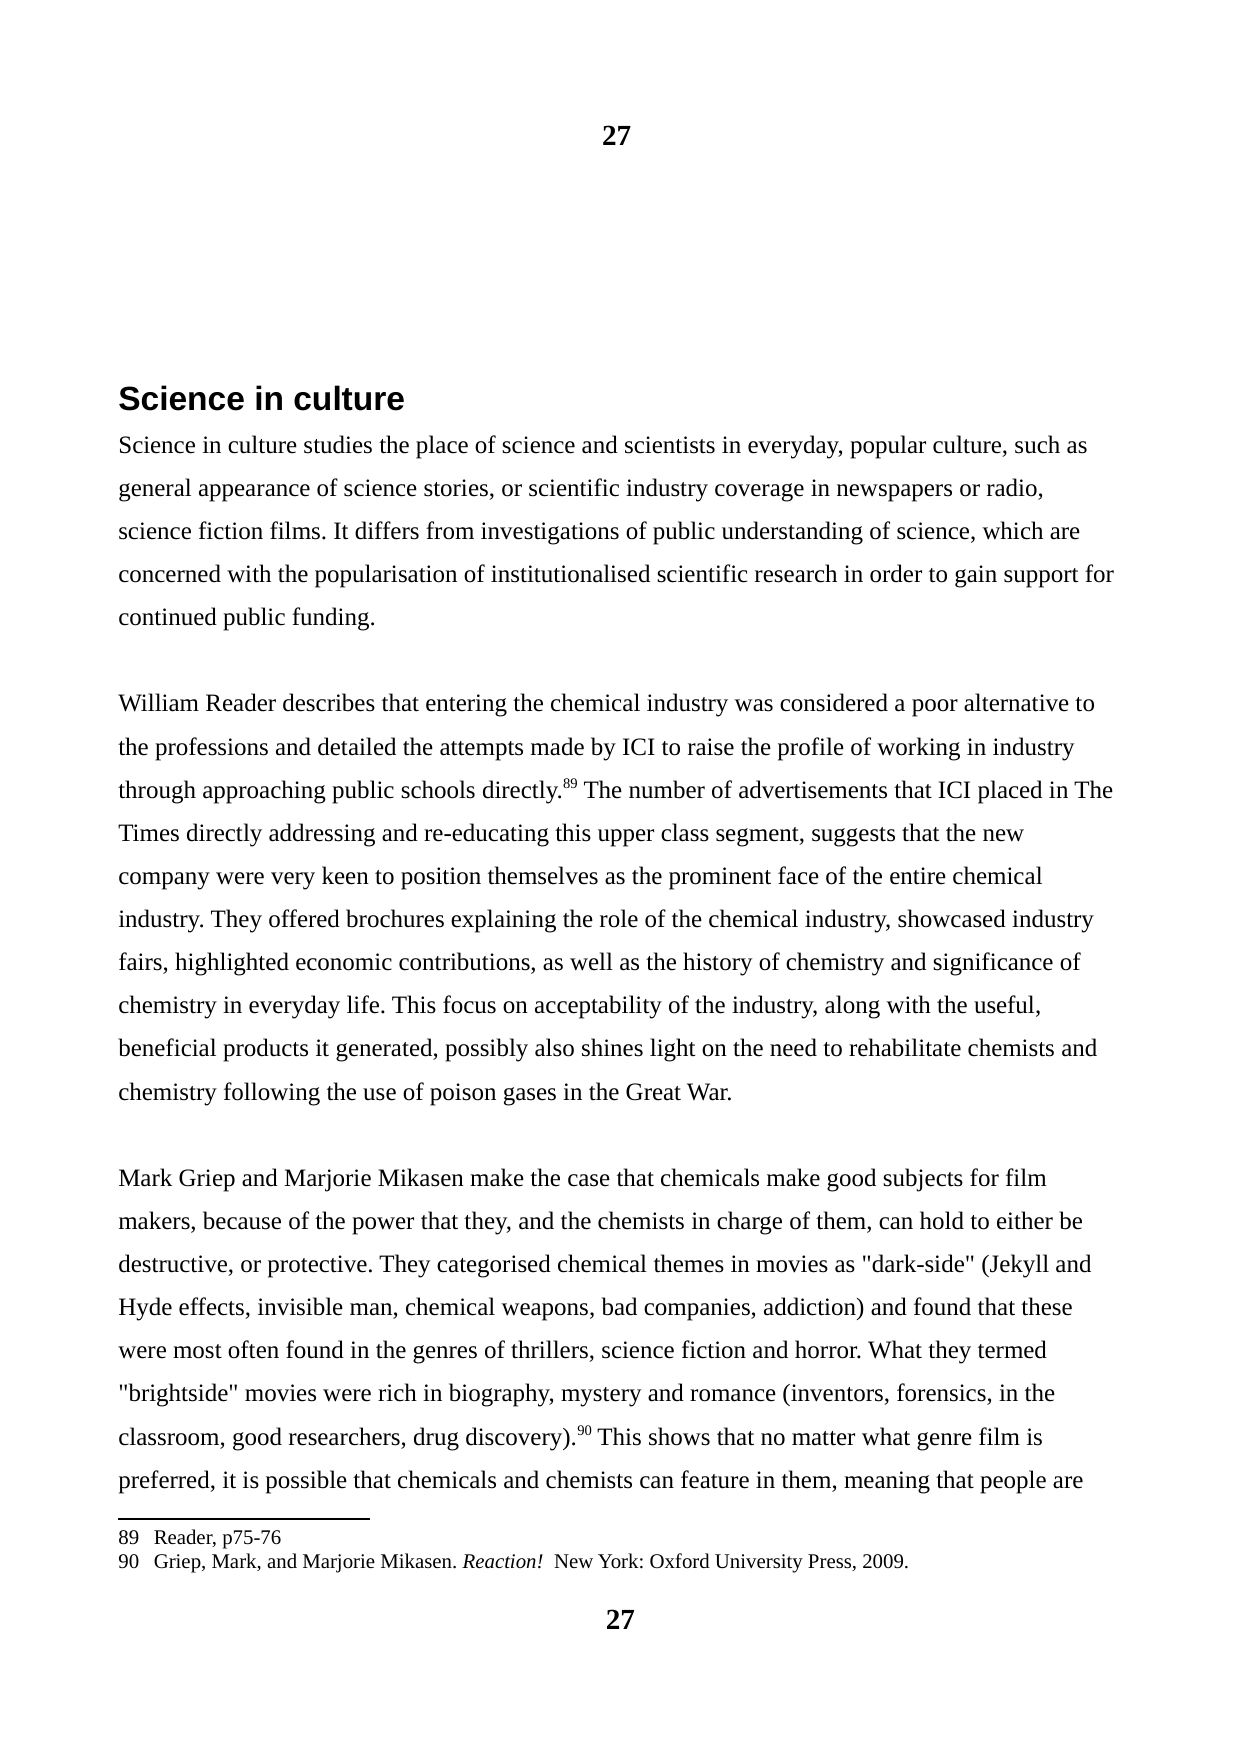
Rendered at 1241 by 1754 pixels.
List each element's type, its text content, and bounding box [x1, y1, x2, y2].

text Science in culture studies the place of science and scientists in everyday, popular culture, such as general appearance of science stories, or scientific industry coverage in newspapers or radio, science fiction films. It differs from investigations of public understanding of science, which are concerned with the popularisation of institutionalised scientific research in order to gain support for continued public funding. [118, 430, 1122, 631]
text Griep, Mark, and Marjorie Mikasen. Reaction! New York: Oxford University Press, 2009. [118, 1549, 1122, 1573]
text Reader, p75-76 [118, 1525, 1122, 1549]
text Mark Griep and Marjorie Mikasen make the case that chemicals make good subjects for film makers, because of the power that they, and the chemists in charge of them, can hold to either be destructive, or protective. They categorised chemical themes in movies as "dark-side" (Jekyll and Hyde effects, invisible man, chemical weapons, bad companies, addiction) and found that these were most often found in the genres of thrillers, science fiction and horror. What they termed "brightside" movies were rich in biography, mystery and romance (inventors, forensics, in the classroom, good researchers, drug discovery). This shows that no matter what genre film is preferred, it is possible that chemicals and chemists can feature in them, meaning that people are [118, 1163, 1122, 1493]
text William Reader describes that entering the chemical industry was considered a poor alternative to the professions and detailed the attempts made by ICI to raise the profile of working in industry through approaching public schools directly. The number of advertisements that ICI placed in The Times directly addressing and re-educating this upper class segment, suggests that the new company were very keen to position themselves as the prominent face of the entire chemical industry. They offered brochures explaining the role of the chemical industry, showcased industry fairs, highlighted economic contributions, as well as the history of chemistry and significance of chemistry in everyday life. This focus on acceptability of the industry, along with the useful, beneficial products it generated, possibly also shines light on the need to rehabilitate chemists and chemistry following the use of poison gases in the Great War. [118, 688, 1122, 1105]
subtitle Science in culture [118, 379, 1122, 417]
